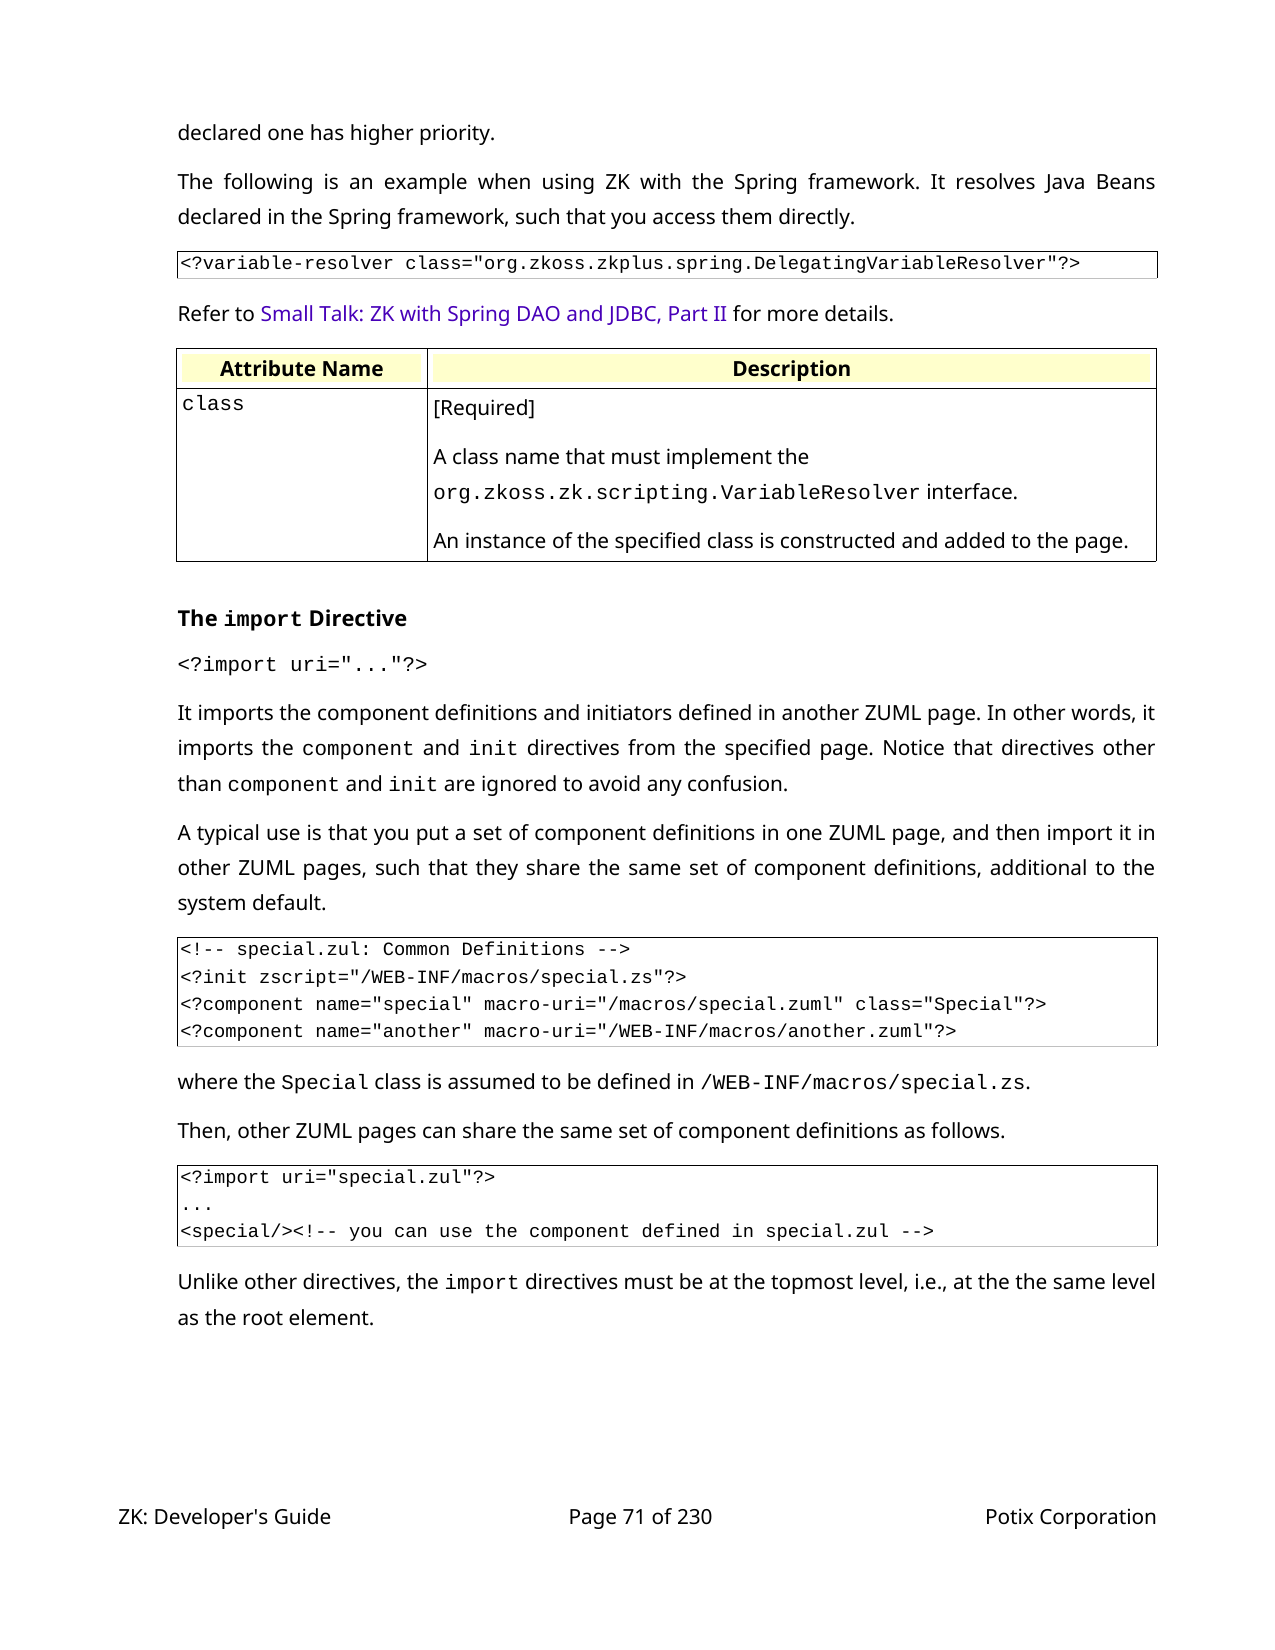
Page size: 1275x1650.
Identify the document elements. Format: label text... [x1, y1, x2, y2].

text ... [178, 1192, 1157, 1216]
text A typical use is that you put a set of component definitions in one ZUML page, and then import it in other ZUML pages, such that they share the same set of component definitions, additional to the system default. [177, 818, 1157, 917]
subtitle The import Directive [177, 603, 1157, 633]
table_cell [Required] A class name that must implement the org.zkoss.zk.scripting.VariableResolver interface. An instance of the specified class is constructed and added to the page. [428, 389, 1156, 561]
table_cell class [177, 389, 427, 561]
text Refer to Small Talk: ZK with Spring DAO and JDBC, Part II for more details. [177, 299, 1157, 327]
text Then, other ZUML pages can share the same set of component definitions as follows. [177, 1116, 1157, 1144]
text where the Special class is assumed to be defined in /WEB-INF/macros/special.zs. [177, 1067, 1157, 1095]
text <?variable-resolver class="org.zkoss.zkplus.spring.DelegatingVariableResolver"?> [178, 252, 1157, 278]
text The following is an example when using ZK with the Spring framework. It resolves Java Beans declared in the Spring framework, such that you access them directly. [177, 167, 1157, 230]
text <?import uri="special.zul"?> [178, 1166, 1157, 1189]
text <?init zscript="/WEB-INF/macros/special.zs"?> [178, 964, 1157, 989]
text <?component name="special" macro-uri="/macros/special.zuml" class="Special"?> [178, 992, 1157, 1016]
text <?import uri="..."?> [177, 654, 1157, 677]
text <?component name="another" macro-uri="/WEB-INF/macros/another.zuml"?> [178, 1019, 1157, 1046]
text Unlike other directives, the import directives must be at the topmost level, i.e., at the the same level as the root element. [177, 1267, 1157, 1331]
text <special/><!-- you can use the component defined in special.zul --> [178, 1219, 1157, 1246]
text It imports the component definitions and initiators defined in another ZUML page. In other words, it imports the component and init directives from the specified page. Notice that directives other than component and init are ignored to avoid any confusion. [177, 698, 1157, 797]
text <!-- special.zul: Common Definitions --> [178, 938, 1157, 962]
text declared one has higher priority. [177, 118, 1157, 146]
table_header Description [428, 349, 1156, 388]
table_header Attribute Name [177, 349, 427, 388]
